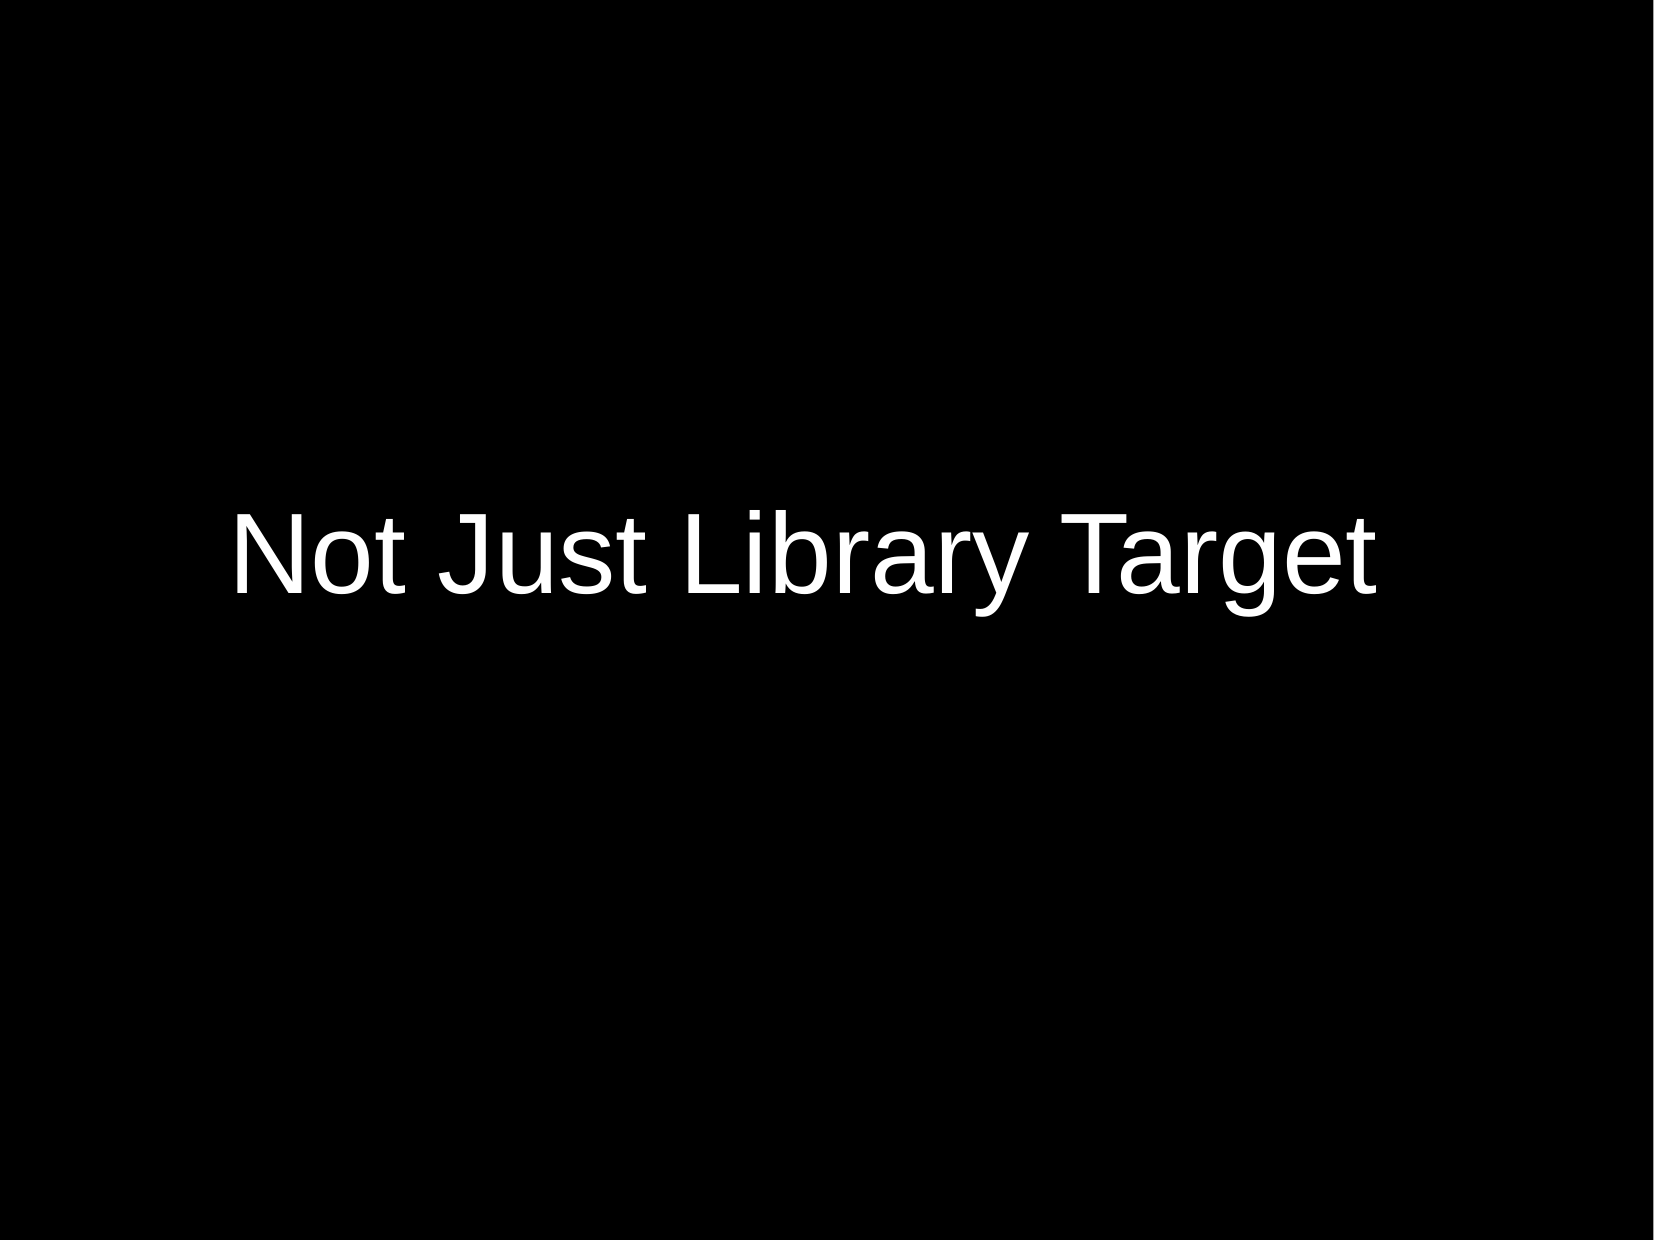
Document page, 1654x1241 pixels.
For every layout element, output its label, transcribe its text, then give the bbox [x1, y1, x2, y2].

title Not Just Library Target [59, 449, 1548, 657]
